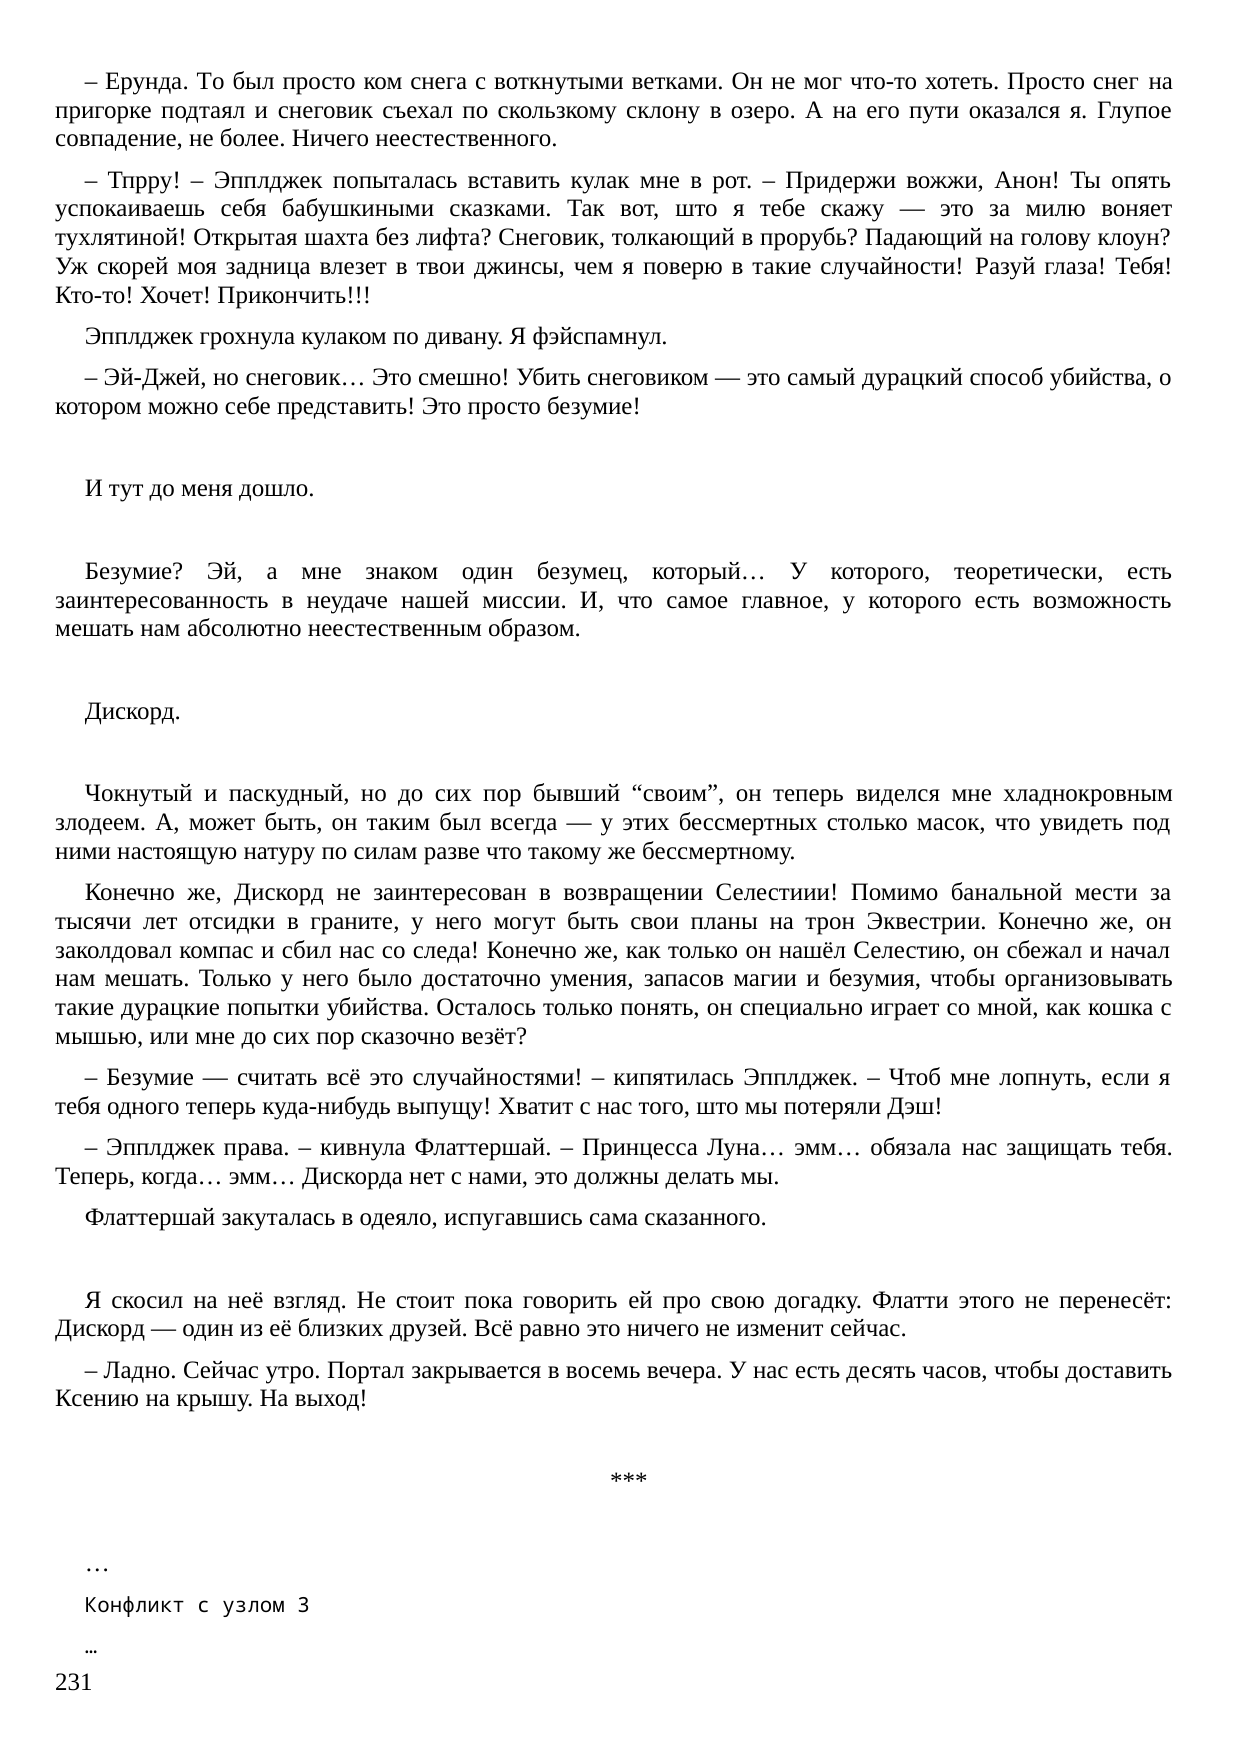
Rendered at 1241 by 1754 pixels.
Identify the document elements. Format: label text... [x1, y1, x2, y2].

text И тут до меня дошло. [55, 473, 1173, 502]
text – Эй-Джей, но снеговик… Это смешно! Убить снеговиком — это самый дурацкий способ убийства, о котором можно себе представить! Это просто безумие! [55, 362, 1173, 420]
text Безумие? Эй, а мне знаком один безумец, который… У которого, теоретически, есть заинтересованность в неудаче нашей миссии. И, что самое главное, у которого есть возможность мешать нам абсолютно неестественным образом. [55, 556, 1173, 642]
text – Ладно. Сейчас утро. Портал закрывается в восемь вечера. У нас есть десять часов, чтобы доставить Ксению на крышу. На выход! [55, 1355, 1173, 1412]
text Чокнутый и паскудный, но до сих пор бывший “своим”, он теперь виделся мне хладнокровным злодеем. А, может быть, он таким был всегда — у этих бессмертных столько масок, что увидеть под ними настоящую натуру по силам разве что такому же бессмертному. [55, 778, 1173, 865]
text – Ерунда. То был просто ком снега с воткнутыми ветками. Он не мог что-то хотеть. Просто снег на пригорке подтаял и снеговик съехал по скользкому склону в озеро. А на его пути оказался я. Глупое совпадение, не более. Ничего неестественного. [55, 66, 1173, 152]
text *** [55, 1466, 1173, 1495]
text Дискорд. [55, 696, 1173, 725]
text … [55, 1631, 1173, 1659]
text Флаттершай закуталась в одеяло, испугавшись сама сказанного. [55, 1202, 1173, 1231]
text Конечно же, Дискорд не заинтересован в возвращении Селестиии! Помимо банальной мести за тысячи лет отсидки в граните, у него могут быть свои планы на трон Эквестрии. Конечно же, он заколдовал компас и сбил нас со следа! Конечно же, как только он нашёл Селестию, он сбежал и начал нам мешать. Только у него было достаточно умения, запасов магии и безумия, чтобы организовывать такие дурацкие попытки убийства. Осталось только понять, он специально играет со мной, как кошка с мышью, или мне до сих пор сказочно везёт? [55, 877, 1173, 1050]
text – Безумие — считать всё это случайностями! – кипятилась Эпплджек. – Чтоб мне лопнуть, если я тебя одного теперь куда-нибудь выпущу! Хватит с нас того, што мы потеряли Дэш! [55, 1062, 1173, 1120]
text Конфликт с узлом 3 [55, 1590, 1173, 1618]
text Я скосил на неё взгляд. Не стоит пока говорить ей про свою догадку. Флатти этого не перенесёт: Дискорд — один из её близких друзей. Всё равно это ничего не изменит сейчас. [55, 1285, 1173, 1342]
text – Тпрру! – Эпплджек попыталась вставить кулак мне в рот. – Придержи вожжи, Анон! Ты опять успокаиваешь себя бабушкиными сказками. Так вот, што я тебе скажу — это за милю воняет тухлятиной! Открытая шахта без лифта? Снеговик, толкающий в прорубь? Падающий на голову клоун? Уж скорей моя задница влезет в твои джинсы, чем я поверю в такие случайности! Разуй глаза! Тебя! Кто-то! Хочет! Прикончить!!! [55, 165, 1173, 308]
text Эпплджек грохнула кулаком по дивану. Я фэйспамнул. [55, 321, 1173, 350]
text – Эпплджек права. – кивнула Флаттершай. – Принцесса Луна… эмм… обязала нас защищать тебя. Теперь, когда… эмм… Дискорда нет с нами, это должны делать мы. [55, 1132, 1173, 1190]
text … [55, 1548, 1173, 1577]
